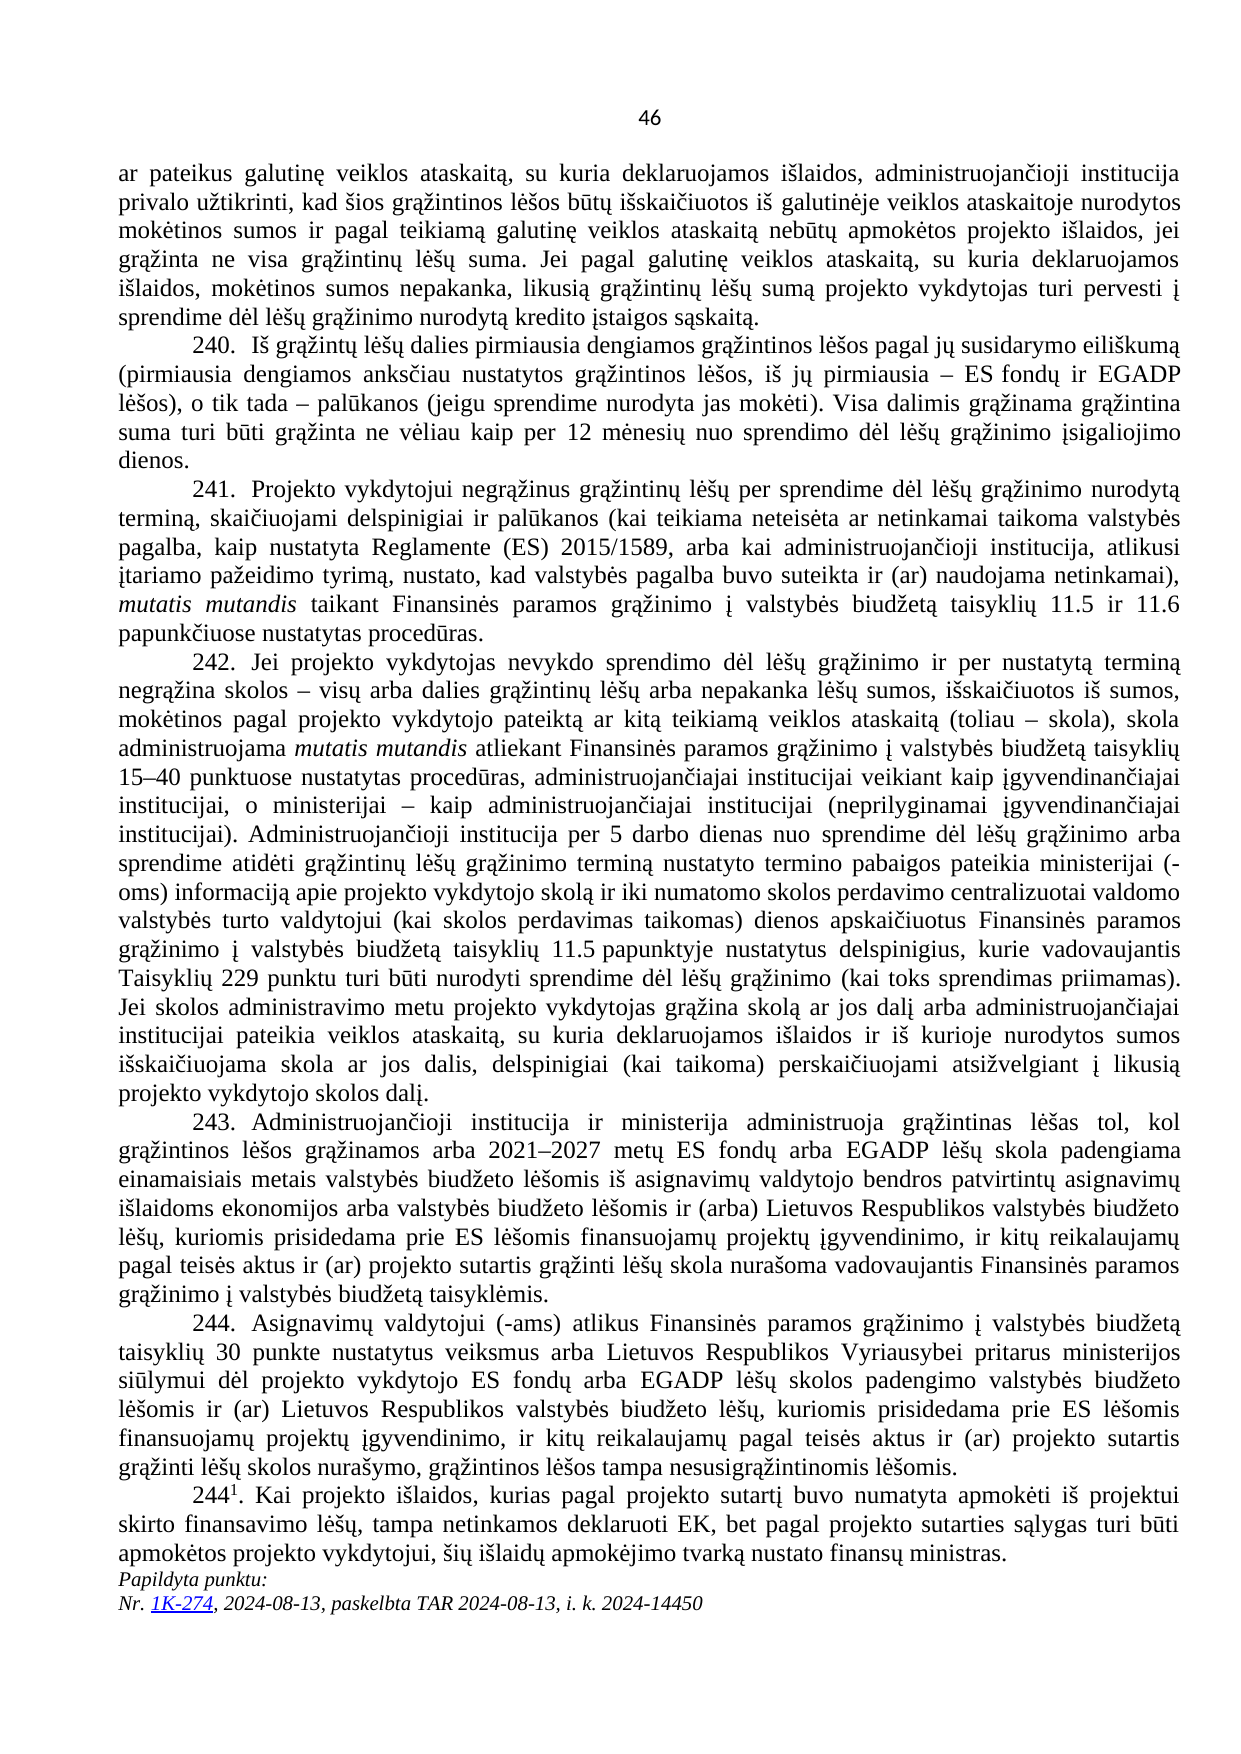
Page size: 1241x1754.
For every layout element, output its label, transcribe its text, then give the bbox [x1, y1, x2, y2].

text 243. Administruojančioji institucija ir ministerija administruoja grąžintinas lėšas tol, kol grąžintinos lėšos grąžinamos arba 2021–2027 metų ES fondų arba EGADP lėšų skola padengiama einamaisiais metais valstybės biudžeto lėšomis iš asignavimų valdytojo bendros patvirtintų asignavimų išlaidoms ekonomijos arba valstybės biudžeto lėšomis ir (arba) Lietuvos Respublikos valstybės biudžeto lėšų, kuriomis prisidedama prie ES lėšomis finansuojamų projektų įgyvendinimo, ir kitų reikalaujamų pagal teisės aktus ir (ar) projekto sutartis grąžinti lėšų skola nurašoma vadovaujantis Finansinės paramos grąžinimo į valstybės biudžetą taisyklėmis. [118, 1107, 1181, 1308]
text ar pateikus galutinę veiklos ataskaitą, su kuria deklaruojamos išlaidos, administruojančioji institucija privalo užtikrinti, kad šios grąžintinos lėšos būtų išskaičiuotos iš galutinėje veiklos ataskaitoje nurodytos mokėtinos sumos ir pagal teikiamą galutinę veiklos ataskaitą nebūtų apmokėtos projekto išlaidos, jei grąžinta ne visa grąžintinų lėšų suma. Jei pagal galutinę veiklos ataskaitą, su kuria deklaruojamos išlaidos, mokėtinos sumos nepakanka, likusią grąžintinų lėšų sumą projekto vykdytojas turi pervesti į sprendime dėl lėšų grąžinimo nurodytą kredito įstaigos sąskaitą. [118, 158, 1181, 330]
text 2441. Kai projekto išlaidos, kurias pagal projekto sutartį buvo numatyta apmokėti iš projektui skirto finansavimo lėšų, tampa netinkamos deklaruoti EK, bet pagal projekto sutarties sąlygas turi būti apmokėtos projekto vykdytojui, šių išlaidų apmokėjimo tvarką nustato finansų ministras. [118, 1480, 1181, 1567]
text 241. Projekto vykdytojui negrąžinus grąžintinų lėšų per sprendime dėl lėšų grąžinimo nurodytą terminą, skaičiuojami delspinigiai ir palūkanos (kai teikiama neteisėta ar netinkamai taikoma valstybės pagalba, kaip nustatyta Reglamente (ES) 2015/1589, arba kai administruojančioji institucija, atlikusi įtariamo pažeidimo tyrimą, nustato, kad valstybės pagalba buvo suteikta ir (ar) naudojama netinkamai), mutatis mutandis taikant Finansinės paramos grąžinimo į valstybės biudžetą taisyklių 11.5 ir 11.6 papunkčiuose nustatytas procedūras. [118, 474, 1181, 647]
text 240. Iš grąžintų lėšų dalies pirmiausia dengiamos grąžintinos lėšos pagal jų susidarymo eiliškumą (pirmiausia dengiamos anksčiau nustatytos grąžintinos lėšos, iš jų pirmiausia – ES fondų ir EGADP lėšos), o tik tada – palūkanos (jeigu sprendime nurodyta jas mokėti). Visa dalimis grąžinama grąžintina suma turi būti grąžinta ne vėliau kaip per 12 mėnesių nuo sprendimo dėl lėšų grąžinimo įsigaliojimo dienos. [118, 330, 1181, 474]
text 244. Asignavimų valdytojui (-ams) atlikus Finansinės paramos grąžinimo į valstybės biudžetą taisyklių 30 punkte nustatytus veiksmus arba Lietuvos Respublikos Vyriausybei pritarus ministerijos siūlymui dėl projekto vykdytojo ES fondų arba EGADP lėšų skolos padengimo valstybės biudžeto lėšomis ir (ar) Lietuvos Respublikos valstybės biudžeto lėšų, kuriomis prisidedama prie ES lėšomis finansuojamų projektų įgyvendinimo, ir kitų reikalaujamų pagal teisės aktus ir (ar) projekto sutartis grąžinti lėšų skolos nurašymo, grąžintinos lėšos tampa nesusigrąžintinomis lėšomis. [118, 1308, 1181, 1480]
text 242. Jei projekto vykdytojas nevykdo sprendimo dėl lėšų grąžinimo ir per nustatytą terminą negrąžina skolos – visų arba dalies grąžintinų lėšų arba nepakanka lėšų sumos, išskaičiuotos iš sumos, mokėtinos pagal projekto vykdytojo pateiktą ar kitą teikiamą veiklos ataskaitą (toliau – skola), skola administruojama mutatis mutandis atliekant Finansinės paramos grąžinimo į valstybės biudžetą taisyklių 15–40 punktuose nustatytas procedūras, administruojančiajai institucijai veikiant kaip įgyvendinančiajai institucijai, o ministerijai – kaip administruojančiajai institucijai (neprilyginamai įgyvendinančiajai institucijai). Administruojančioji institucija per 5 darbo dienas nuo sprendime dėl lėšų grąžinimo arba sprendime atidėti grąžintinų lėšų grąžinimo terminą nustatyto termino pabaigos pateikia ministerijai (-oms) informaciją apie projekto vykdytojo skolą ir iki numatomo skolos perdavimo centralizuotai valdomo valstybės turto valdytojui (kai skolos perdavimas taikomas) dienos apskaičiuotus Finansinės paramos grąžinimo į valstybės biudžetą taisyklių 11.5 papunktyje nustatytus delspinigius, kurie vadovaujantis Taisyklių 229 punktu turi būti nurodyti sprendime dėl lėšų grąžinimo (kai toks sprendimas priimamas). Jei skolos administravimo metu projekto vykdytojas grąžina skolą ar jos dalį arba administruojančiajai institucijai pateikia veiklos ataskaitą, su kuria deklaruojamos išlaidos ir iš kurioje nurodytos sumos išskaičiuojama skola ar jos dalis, delspinigiai (kai taikoma) perskaičiuojami atsižvelgiant į likusią projekto vykdytojo skolos dalį. [118, 647, 1181, 1107]
text Papildyta punktu: [118, 1567, 1181, 1591]
text Nr. 1K-274, 2024-08-13, paskelbta TAR 2024-08-13, i. k. 2024-14450 [118, 1591, 1181, 1615]
